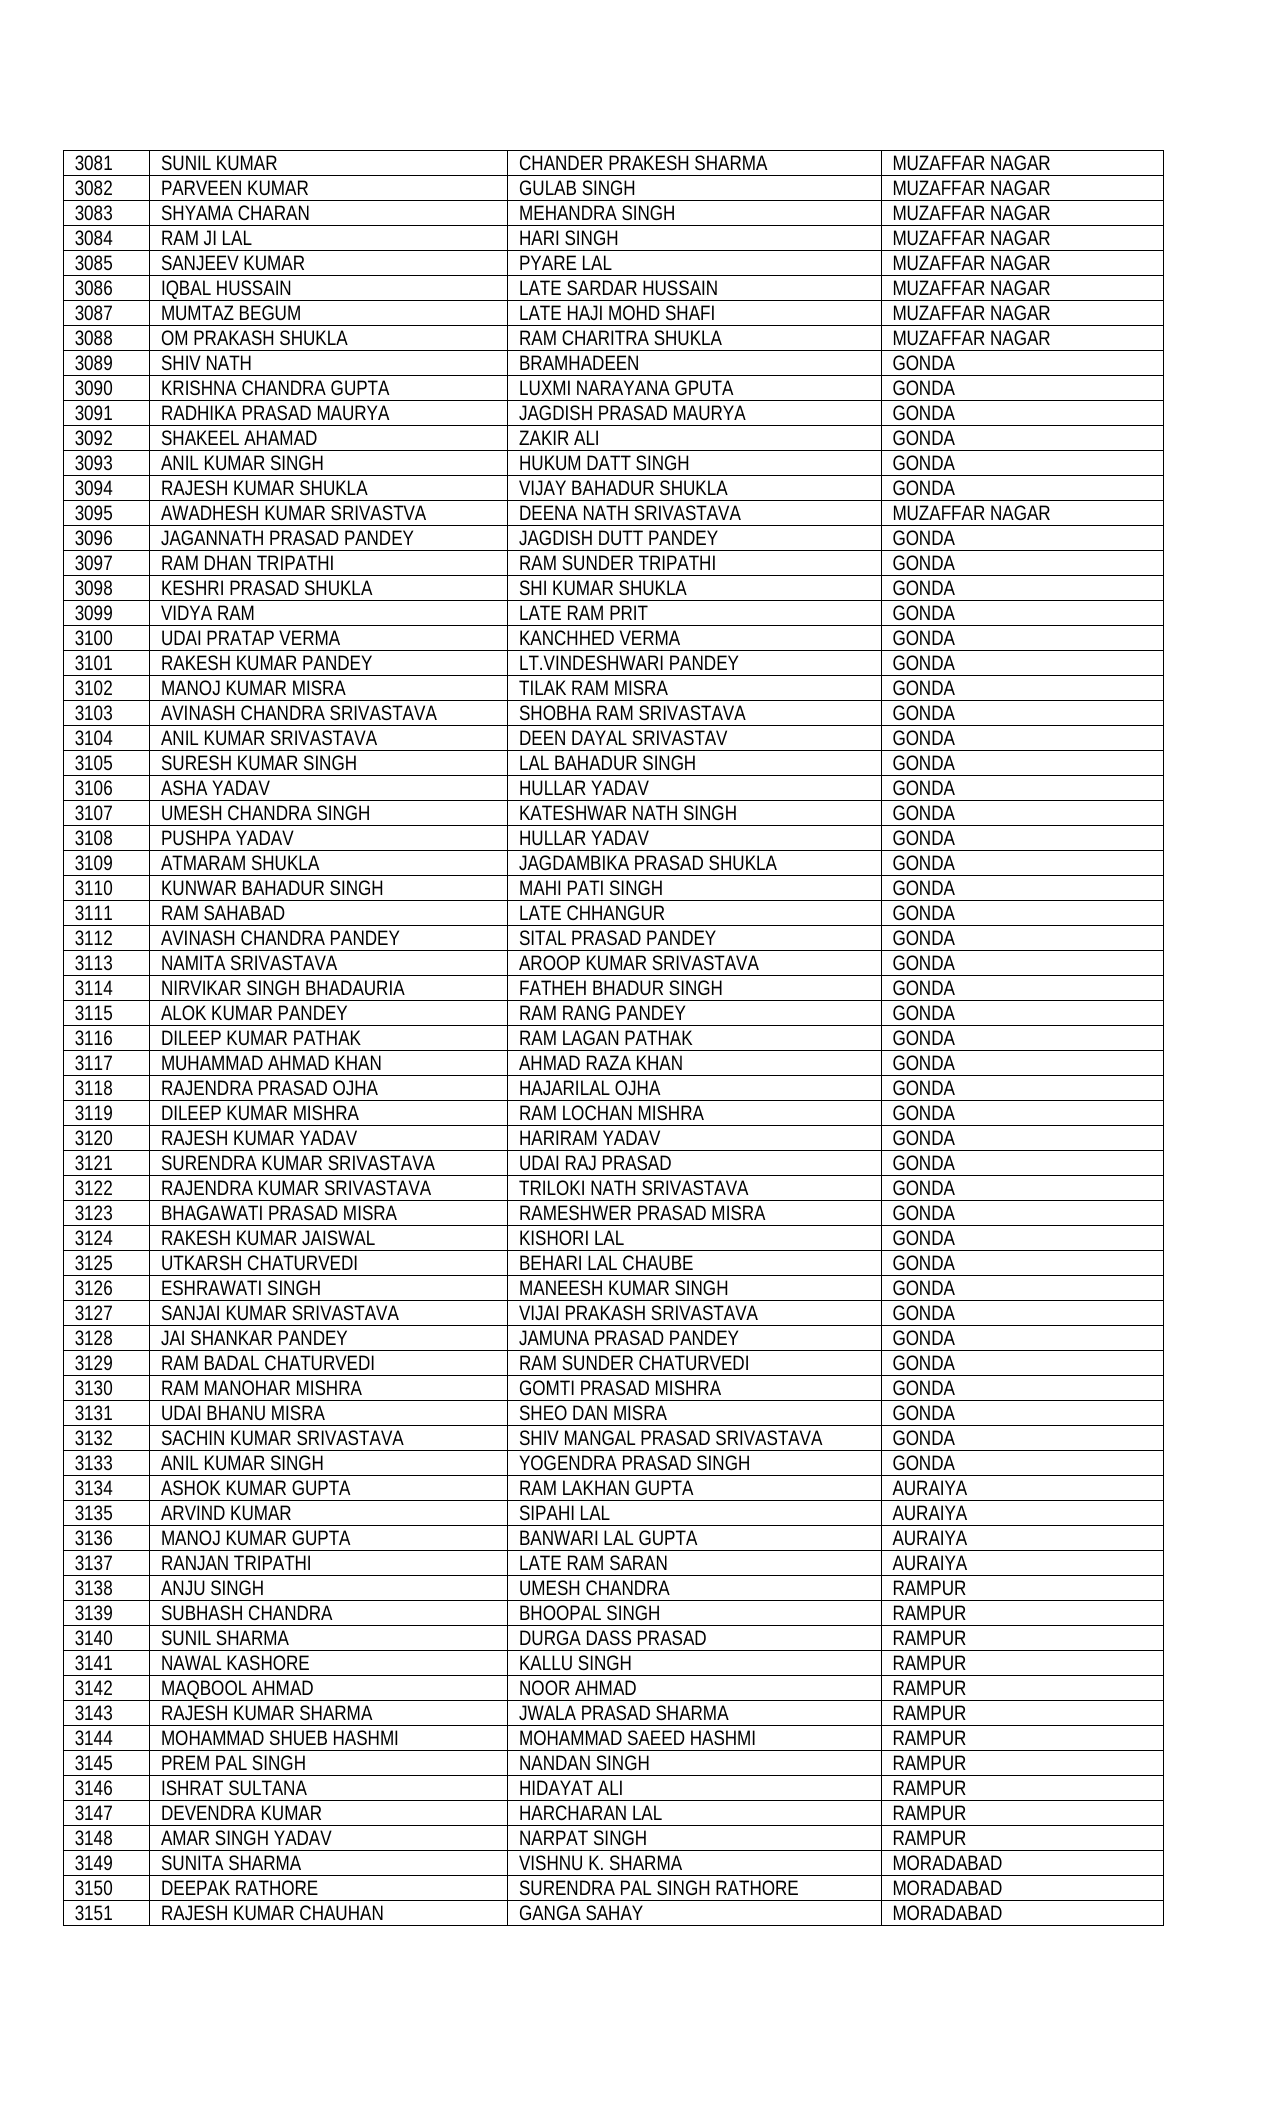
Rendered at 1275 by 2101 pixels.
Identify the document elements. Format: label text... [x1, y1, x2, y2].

table_cell AURAIYA [882, 1551, 1163, 1575]
table_cell OM PRAKASH SHUKLA [150, 326, 507, 350]
table_cell RAMESHWER PRASAD MISRA [508, 1201, 881, 1225]
table_cell MANOJ KUMAR MISRA [150, 676, 507, 700]
table_cell 3125 [64, 1251, 149, 1275]
table_cell GONDA [882, 776, 1163, 800]
table_cell MUZAFFAR NAGAR [882, 326, 1163, 350]
table_cell SURENDRA KUMAR SRIVASTAVA [150, 1151, 507, 1175]
table_cell GONDA [882, 1451, 1163, 1475]
table_cell MORADABAD [882, 1876, 1163, 1900]
table_cell 3103 [64, 701, 149, 725]
table_cell 3104 [64, 726, 149, 750]
table_cell 3140 [64, 1626, 149, 1650]
table_cell GONDA [882, 1426, 1163, 1450]
table_cell HARI SINGH [508, 226, 881, 250]
table_cell 3137 [64, 1551, 149, 1575]
table_cell RAMPUR [882, 1776, 1163, 1800]
table_cell MANEESH KUMAR SINGH [508, 1276, 881, 1300]
table_cell 3110 [64, 876, 149, 900]
table_cell 3108 [64, 826, 149, 850]
table_cell VIJAY BAHADUR SHUKLA [508, 476, 881, 500]
table_cell SHOBHA RAM SRIVASTAVA [508, 701, 881, 725]
table_cell ARVIND KUMAR [150, 1501, 507, 1525]
table_cell RAJESH KUMAR CHAUHAN [150, 1901, 507, 1925]
table_cell GONDA [882, 1026, 1163, 1050]
table_cell GONDA [882, 1076, 1163, 1100]
table_cell RAM SAHABAD [150, 901, 507, 925]
table_cell RAM RANG PANDEY [508, 1001, 881, 1025]
table_cell RAM CHARITRA SHUKLA [508, 326, 881, 350]
table_cell GONDA [882, 351, 1163, 375]
table_cell 3147 [64, 1801, 149, 1825]
table_cell UDAI BHANU MISRA [150, 1401, 507, 1425]
table_cell BHOOPAL SINGH [508, 1601, 881, 1625]
table_cell 3109 [64, 851, 149, 875]
table_cell 3141 [64, 1651, 149, 1675]
table_cell ANIL KUMAR SRIVASTAVA [150, 726, 507, 750]
table_cell GONDA [882, 626, 1163, 650]
table_cell GONDA [882, 751, 1163, 775]
table_cell RAM LAKHAN GUPTA [508, 1476, 881, 1500]
table_cell GONDA [882, 1326, 1163, 1350]
table_cell 3094 [64, 476, 149, 500]
table_cell 3084 [64, 226, 149, 250]
table_cell YOGENDRA PRASAD SINGH [508, 1451, 881, 1475]
table_cell GONDA [882, 1151, 1163, 1175]
table_cell JWALA PRASAD SHARMA [508, 1701, 881, 1725]
table_cell SUBHASH CHANDRA [150, 1601, 507, 1625]
table_cell 3092 [64, 426, 149, 450]
table_cell HUKUM DATT SINGH [508, 451, 881, 475]
table_cell GONDA [882, 601, 1163, 625]
table_cell ANIL KUMAR SINGH [150, 451, 507, 475]
table_cell KATESHWAR NATH SINGH [508, 801, 881, 825]
table_cell MUZAFFAR NAGAR [882, 501, 1163, 525]
table_cell 3089 [64, 351, 149, 375]
table_cell NAMITA SRIVASTAVA [150, 951, 507, 975]
table_cell GONDA [882, 1001, 1163, 1025]
table_cell 3093 [64, 451, 149, 475]
table_cell 3142 [64, 1676, 149, 1700]
table_cell RAMPUR [882, 1801, 1163, 1825]
table_cell LATE RAM PRIT [508, 601, 881, 625]
table_cell 3114 [64, 976, 149, 1000]
table_cell MUZAFFAR NAGAR [882, 276, 1163, 300]
table_cell SACHIN KUMAR SRIVASTAVA [150, 1426, 507, 1450]
table_cell DEEN DAYAL SRIVASTAV [508, 726, 881, 750]
table_cell GOMTI PRASAD MISHRA [508, 1376, 881, 1400]
table_cell 3144 [64, 1726, 149, 1750]
table_cell 3136 [64, 1526, 149, 1550]
table_cell MUZAFFAR NAGAR [882, 201, 1163, 225]
table_cell AVINASH CHANDRA SRIVASTAVA [150, 701, 507, 725]
table_cell TRILOKI NATH SRIVASTAVA [508, 1176, 881, 1200]
table_cell RAM SUNDER TRIPATHI [508, 551, 881, 575]
table_cell ALOK KUMAR PANDEY [150, 1001, 507, 1025]
table_cell GONDA [882, 851, 1163, 875]
table_cell RAM LAGAN PATHAK [508, 1026, 881, 1050]
table_cell GONDA [882, 401, 1163, 425]
table_cell RAM MANOHAR MISHRA [150, 1376, 507, 1400]
table_cell GONDA [882, 1126, 1163, 1150]
table_cell 3115 [64, 1001, 149, 1025]
table_cell 3146 [64, 1776, 149, 1800]
table_cell SURESH KUMAR SINGH [150, 751, 507, 775]
table_cell AHMAD RAZA KHAN [508, 1051, 881, 1075]
table_cell KISHORI LAL [508, 1226, 881, 1250]
table_cell GONDA [882, 526, 1163, 550]
table_cell GONDA [882, 1376, 1163, 1400]
table_cell JAGDISH PRASAD MAURYA [508, 401, 881, 425]
table_cell 3101 [64, 651, 149, 675]
table_cell RAM JI LAL [150, 226, 507, 250]
table_cell CHANDER PRAKESH SHARMA [508, 151, 881, 175]
table_cell MUMTAZ BEGUM [150, 301, 507, 325]
table_cell 3083 [64, 201, 149, 225]
table_cell 3099 [64, 601, 149, 625]
table_cell GONDA [882, 1226, 1163, 1250]
table_cell 3090 [64, 376, 149, 400]
table_cell ASHOK KUMAR GUPTA [150, 1476, 507, 1500]
table_cell 3126 [64, 1276, 149, 1300]
table_cell DILEEP KUMAR MISHRA [150, 1101, 507, 1125]
table_cell SIPAHI LAL [508, 1501, 881, 1525]
table_cell MORADABAD [882, 1901, 1163, 1925]
table_cell AWADHESH KUMAR SRIVASTVA [150, 501, 507, 525]
table_cell KANCHHED VERMA [508, 626, 881, 650]
table_cell 3138 [64, 1576, 149, 1600]
table_cell RAJESH KUMAR SHARMA [150, 1701, 507, 1725]
table_cell GONDA [882, 576, 1163, 600]
table_cell GONDA [882, 901, 1163, 925]
table_cell SUNIL SHARMA [150, 1626, 507, 1650]
table_cell GONDA [882, 826, 1163, 850]
table_cell UDAI PRATAP VERMA [150, 626, 507, 650]
table_cell RANJAN TRIPATHI [150, 1551, 507, 1575]
table_cell SHI KUMAR SHUKLA [508, 576, 881, 600]
table_cell RAM LOCHAN MISHRA [508, 1101, 881, 1125]
table_cell PYARE LAL [508, 251, 881, 275]
table_cell UMESH CHANDRA SINGH [150, 801, 507, 825]
table_cell MUHAMMAD AHMAD KHAN [150, 1051, 507, 1075]
table_cell 3135 [64, 1501, 149, 1525]
table_cell SITAL PRASAD PANDEY [508, 926, 881, 950]
table_cell 3131 [64, 1401, 149, 1425]
table_cell 3143 [64, 1701, 149, 1725]
table_cell 3148 [64, 1826, 149, 1850]
table_cell AROOP KUMAR SRIVASTAVA [508, 951, 881, 975]
table_cell JAGDAMBIKA PRASAD SHUKLA [508, 851, 881, 875]
table_cell AMAR SINGH YADAV [150, 1826, 507, 1850]
table_cell IQBAL HUSSAIN [150, 276, 507, 300]
table_cell SHIV MANGAL PRASAD SRIVASTAVA [508, 1426, 881, 1450]
table_cell MUZAFFAR NAGAR [882, 151, 1163, 175]
table_cell GONDA [882, 376, 1163, 400]
table_cell GONDA [882, 1251, 1163, 1275]
table_cell GONDA [882, 701, 1163, 725]
table_cell 3132 [64, 1426, 149, 1450]
table_cell 3112 [64, 926, 149, 950]
table_cell SANJAI KUMAR SRIVASTAVA [150, 1301, 507, 1325]
table_cell GONDA [882, 551, 1163, 575]
table_cell VIJAI PRAKASH SRIVASTAVA [508, 1301, 881, 1325]
table_cell ISHRAT SULTANA [150, 1776, 507, 1800]
table_cell TILAK RAM MISRA [508, 676, 881, 700]
table_cell 3124 [64, 1226, 149, 1250]
table_cell VISHNU K. SHARMA [508, 1851, 881, 1875]
table_cell DILEEP KUMAR PATHAK [150, 1026, 507, 1050]
table_cell GONDA [882, 876, 1163, 900]
table_cell AURAIYA [882, 1476, 1163, 1500]
table_cell LATE HAJI MOHD SHAFI [508, 301, 881, 325]
table_cell 3100 [64, 626, 149, 650]
table_cell PARVEEN KUMAR [150, 176, 507, 200]
table_cell HULLAR YADAV [508, 826, 881, 850]
table_cell 3106 [64, 776, 149, 800]
table_cell 3117 [64, 1051, 149, 1075]
table_cell JAGDISH DUTT PANDEY [508, 526, 881, 550]
table_cell 3119 [64, 1101, 149, 1125]
table_cell LT.VINDESHWARI PANDEY [508, 651, 881, 675]
table_cell HAJARILAL OJHA [508, 1076, 881, 1100]
table_cell FATHEH BHADUR SINGH [508, 976, 881, 1000]
table_cell MORADABAD [882, 1851, 1163, 1875]
table_cell MUZAFFAR NAGAR [882, 301, 1163, 325]
table_cell 3150 [64, 1876, 149, 1900]
table_cell AURAIYA [882, 1501, 1163, 1525]
table_cell MEHANDRA SINGH [508, 201, 881, 225]
table_cell 3097 [64, 551, 149, 575]
table_cell 3098 [64, 576, 149, 600]
table_cell 3145 [64, 1751, 149, 1775]
table_cell RAM SUNDER CHATURVEDI [508, 1351, 881, 1375]
table_cell RAMPUR [882, 1751, 1163, 1775]
table_cell MUZAFFAR NAGAR [882, 176, 1163, 200]
table_cell 3105 [64, 751, 149, 775]
table_cell 3139 [64, 1601, 149, 1625]
table_cell 3120 [64, 1126, 149, 1150]
table_cell RAMPUR [882, 1676, 1163, 1700]
table_cell 3095 [64, 501, 149, 525]
table_cell HULLAR YADAV [508, 776, 881, 800]
table_cell VIDYA RAM [150, 601, 507, 625]
table_cell SUNITA SHARMA [150, 1851, 507, 1875]
table_cell 3086 [64, 276, 149, 300]
table_cell GONDA [882, 1401, 1163, 1425]
table_cell 3091 [64, 401, 149, 425]
table_cell RAMPUR [882, 1651, 1163, 1675]
table_cell 3116 [64, 1026, 149, 1050]
table_cell LATE CHHANGUR [508, 901, 881, 925]
table_cell MOHAMMAD SAEED HASHMI [508, 1726, 881, 1750]
table_cell GANGA SAHAY [508, 1901, 881, 1925]
table_cell RAMPUR [882, 1726, 1163, 1750]
table_cell KALLU SINGH [508, 1651, 881, 1675]
table_cell 3149 [64, 1851, 149, 1875]
table_cell BEHARI LAL CHAUBE [508, 1251, 881, 1275]
table_cell SHAKEEL AHAMAD [150, 426, 507, 450]
table_cell LATE RAM SARAN [508, 1551, 881, 1575]
table_cell DEVENDRA KUMAR [150, 1801, 507, 1825]
table_cell 3111 [64, 901, 149, 925]
table_cell 3107 [64, 801, 149, 825]
table_cell HARIRAM YADAV [508, 1126, 881, 1150]
table_cell 3081 [64, 151, 149, 175]
table_cell 3123 [64, 1201, 149, 1225]
table_cell LATE SARDAR HUSSAIN [508, 276, 881, 300]
table_cell 3134 [64, 1476, 149, 1500]
table_cell 3121 [64, 1151, 149, 1175]
table_cell 3130 [64, 1376, 149, 1400]
table_cell GONDA [882, 651, 1163, 675]
table_cell RAM DHAN TRIPATHI [150, 551, 507, 575]
table_cell GONDA [882, 676, 1163, 700]
table_cell NANDAN SINGH [508, 1751, 881, 1775]
table_cell 3127 [64, 1301, 149, 1325]
table_cell UMESH CHANDRA [508, 1576, 881, 1600]
table_cell RAMPUR [882, 1576, 1163, 1600]
table_cell SHYAMA CHARAN [150, 201, 507, 225]
table_cell GONDA [882, 1276, 1163, 1300]
table_cell RAM BADAL CHATURVEDI [150, 1351, 507, 1375]
table_cell PREM PAL SINGH [150, 1751, 507, 1775]
table_cell NAWAL KASHORE [150, 1651, 507, 1675]
table_cell 3133 [64, 1451, 149, 1475]
table_cell 3113 [64, 951, 149, 975]
table_cell ANJU SINGH [150, 1576, 507, 1600]
table_cell GULAB SINGH [508, 176, 881, 200]
table_cell 3087 [64, 301, 149, 325]
table_cell RAMPUR [882, 1601, 1163, 1625]
table_cell GONDA [882, 951, 1163, 975]
table_cell UTKARSH CHATURVEDI [150, 1251, 507, 1275]
table_cell ZAKIR ALI [508, 426, 881, 450]
table_cell 3129 [64, 1351, 149, 1375]
table_cell RAMPUR [882, 1626, 1163, 1650]
table_cell LUXMI NARAYANA GPUTA [508, 376, 881, 400]
table_cell GONDA [882, 1351, 1163, 1375]
table_cell 3102 [64, 676, 149, 700]
table_cell ATMARAM SHUKLA [150, 851, 507, 875]
table_cell RAJESH KUMAR SHUKLA [150, 476, 507, 500]
table_cell 3128 [64, 1326, 149, 1350]
table_cell SUNIL KUMAR [150, 151, 507, 175]
table_cell GONDA [882, 976, 1163, 1000]
table_cell SURENDRA PAL SINGH RATHORE [508, 1876, 881, 1900]
table_cell GONDA [882, 426, 1163, 450]
table_cell RAJESH KUMAR YADAV [150, 1126, 507, 1150]
table_cell JAGANNATH PRASAD PANDEY [150, 526, 507, 550]
table_cell HIDAYAT ALI [508, 1776, 881, 1800]
table_cell JAMUNA PRASAD PANDEY [508, 1326, 881, 1350]
table_cell GONDA [882, 1101, 1163, 1125]
table_cell GONDA [882, 1301, 1163, 1325]
table_cell NIRVIKAR SINGH BHADAURIA [150, 976, 507, 1000]
table_cell GONDA [882, 1051, 1163, 1075]
table_cell SHIV NATH [150, 351, 507, 375]
table_cell KRISHNA CHANDRA GUPTA [150, 376, 507, 400]
table_cell BANWARI LAL GUPTA [508, 1526, 881, 1550]
table_cell NARPAT SINGH [508, 1826, 881, 1850]
table_cell RAJENDRA PRASAD OJHA [150, 1076, 507, 1100]
table_cell GONDA [882, 476, 1163, 500]
table_cell UDAI RAJ PRASAD [508, 1151, 881, 1175]
table_cell 3096 [64, 526, 149, 550]
table_cell 3085 [64, 251, 149, 275]
table_cell 3082 [64, 176, 149, 200]
table_cell LAL BAHADUR SINGH [508, 751, 881, 775]
table_cell 3122 [64, 1176, 149, 1200]
table_cell GONDA [882, 726, 1163, 750]
table_cell RAJENDRA KUMAR SRIVASTAVA [150, 1176, 507, 1200]
table_cell SANJEEV KUMAR [150, 251, 507, 275]
table_cell DURGA DASS PRASAD [508, 1626, 881, 1650]
table_cell 3088 [64, 326, 149, 350]
table_cell KESHRI PRASAD SHUKLA [150, 576, 507, 600]
table_cell GONDA [882, 926, 1163, 950]
table_cell GONDA [882, 451, 1163, 475]
table_cell ASHA YADAV [150, 776, 507, 800]
table_cell RAKESH KUMAR JAISWAL [150, 1226, 507, 1250]
table_cell GONDA [882, 1201, 1163, 1225]
table_cell ANIL KUMAR SINGH [150, 1451, 507, 1475]
table_cell MANOJ KUMAR GUPTA [150, 1526, 507, 1550]
table_cell BHAGAWATI PRASAD MISRA [150, 1201, 507, 1225]
table_cell SHEO DAN MISRA [508, 1401, 881, 1425]
table_cell AVINASH CHANDRA PANDEY [150, 926, 507, 950]
table_cell GONDA [882, 801, 1163, 825]
table_cell RAMPUR [882, 1826, 1163, 1850]
table_cell 3118 [64, 1076, 149, 1100]
table_cell KUNWAR BAHADUR SINGH [150, 876, 507, 900]
table_cell GONDA [882, 1176, 1163, 1200]
table_cell RAMPUR [882, 1701, 1163, 1725]
table_cell AURAIYA [882, 1526, 1163, 1550]
table_cell RAKESH KUMAR PANDEY [150, 651, 507, 675]
table_cell MOHAMMAD SHUEB HASHMI [150, 1726, 507, 1750]
table_cell RADHIKA PRASAD MAURYA [150, 401, 507, 425]
table_cell ESHRAWATI SINGH [150, 1276, 507, 1300]
table_cell PUSHPA YADAV [150, 826, 507, 850]
table_cell DEENA NATH SRIVASTAVA [508, 501, 881, 525]
table_cell MUZAFFAR NAGAR [882, 251, 1163, 275]
table_cell MAQBOOL AHMAD [150, 1676, 507, 1700]
table_cell DEEPAK RATHORE [150, 1876, 507, 1900]
table_cell JAI SHANKAR PANDEY [150, 1326, 507, 1350]
table_cell BRAMHADEEN [508, 351, 881, 375]
table_cell NOOR AHMAD [508, 1676, 881, 1700]
table_cell 3151 [64, 1901, 149, 1925]
table_cell HARCHARAN LAL [508, 1801, 881, 1825]
table_cell MUZAFFAR NAGAR [882, 226, 1163, 250]
table_cell MAHI PATI SINGH [508, 876, 881, 900]
